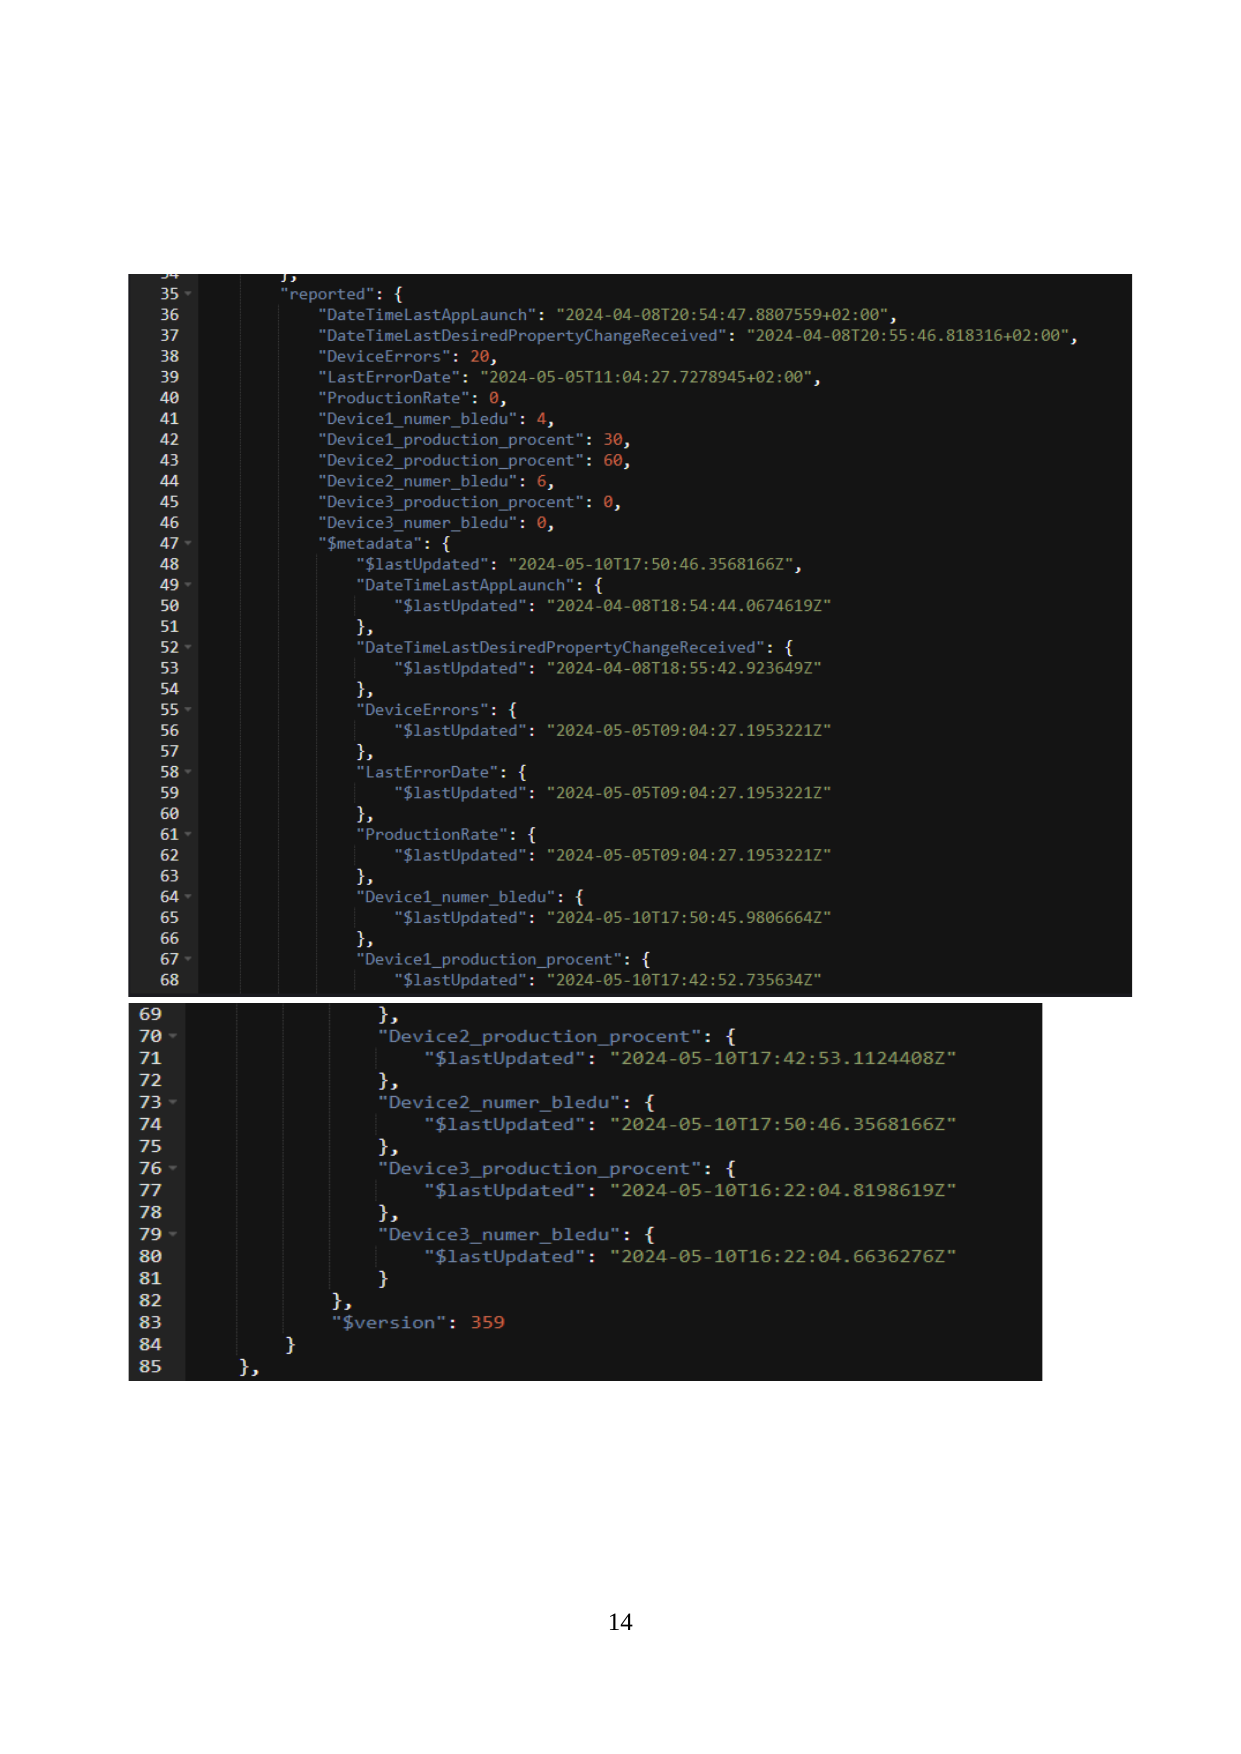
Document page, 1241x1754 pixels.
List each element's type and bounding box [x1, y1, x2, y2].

picture [128, 274, 1133, 997]
picture [128, 1003, 1043, 1381]
